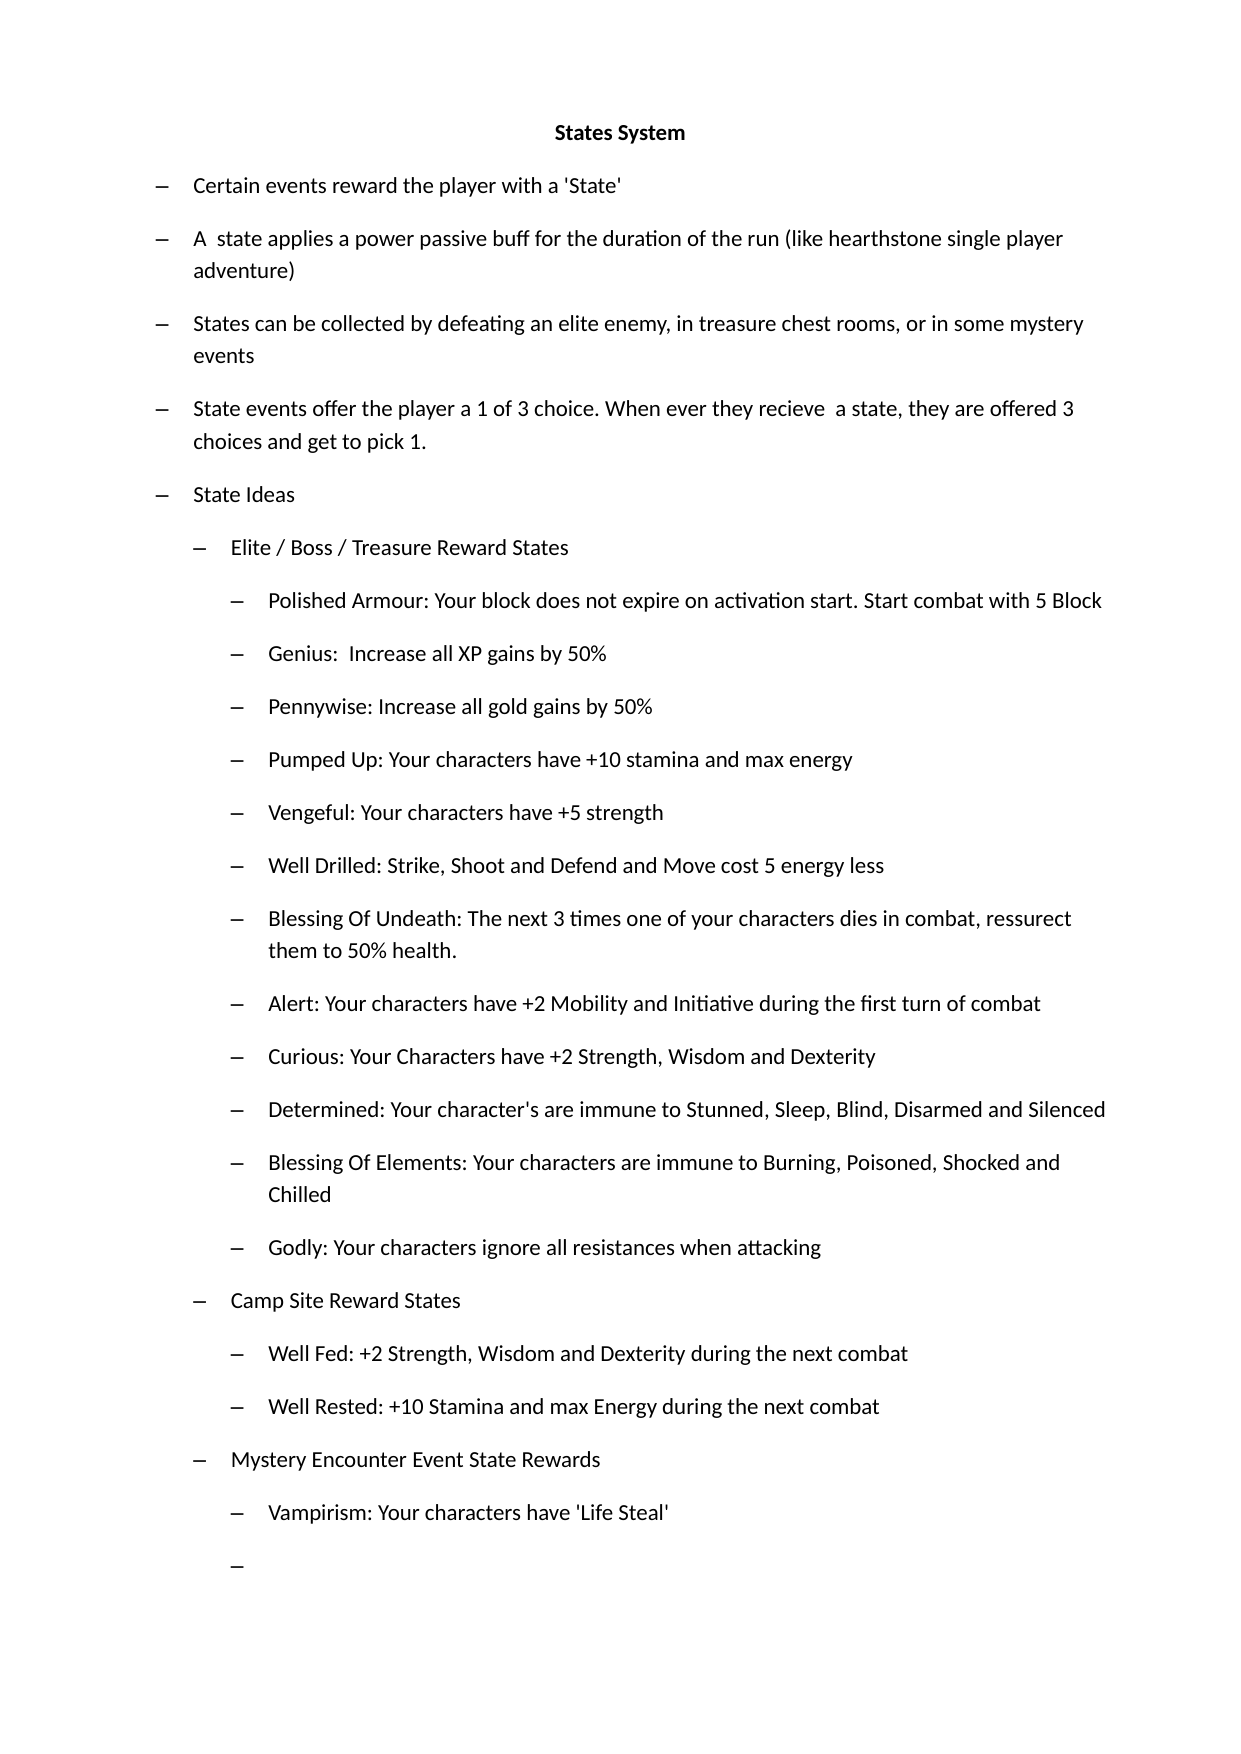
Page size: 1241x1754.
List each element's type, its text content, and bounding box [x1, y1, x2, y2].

list State Ideas [156, 480, 1122, 508]
list Alert: Your characters have +2 Mobility and Initiative during the first turn of combat [231, 989, 1122, 1017]
list Polished Armour: Your block does not expire on activation start. Start combat with 5 Block [231, 586, 1122, 614]
list Pennywise: Increase all gold gains by 50% [231, 692, 1122, 720]
list Pumped Up: Your characters have +10 stamina and max energy [231, 745, 1122, 773]
list Elite / Boss / Treasure Reward States [193, 533, 1122, 561]
list Well Fed: +2 Strength, Wisdom and Dexterity during the next combat [231, 1339, 1122, 1367]
list Mystery Encounter Event State Rewards [193, 1446, 1122, 1473]
list Curious: Your Characters have +2 Strength, Wisdom and Dexterity [231, 1042, 1122, 1070]
list Camp Site Reward States [193, 1286, 1122, 1314]
list Well Rested: +10 Stamina and max Energy during the next combat [231, 1392, 1122, 1421]
list Determined: Your character's are immune to Stunned, Sleep, Blind, Disarmed and Silenced [231, 1095, 1122, 1123]
list Well Drilled: Strike, Shoot and Defend and Move cost 5 energy less [231, 851, 1122, 879]
list States can be collected by defeating an elite enemy, in treasure chest rooms, or in some mystery events [156, 309, 1122, 369]
list Genius: Increase all XP gains by 50% [231, 639, 1122, 667]
list A state applies a power passive buff for the duration of the run (like hearthstone single player adventure) [156, 224, 1122, 284]
list Certain events reward the player with a 'State' [156, 171, 1122, 199]
list Blessing Of Elements: Your characters are immune to Burning, Poisoned, Shocked and Chilled [231, 1148, 1122, 1208]
list State events offer the player a 1 of 3 choice. When ever they recieve a state, they are offered 3 choices and get to pick 1. [156, 394, 1122, 455]
list Vengeful: Your characters have +5 strength [231, 798, 1122, 826]
list Blessing Of Undeath: The next 3 times one of your characters dies in combat, ressurect them to 50% health. [231, 904, 1122, 964]
list Godly: Your characters ignore all resistances when attacking [231, 1233, 1122, 1261]
text States System [118, 118, 1122, 146]
list Vampirism: Your characters have 'Life Steal' [231, 1498, 1122, 1527]
